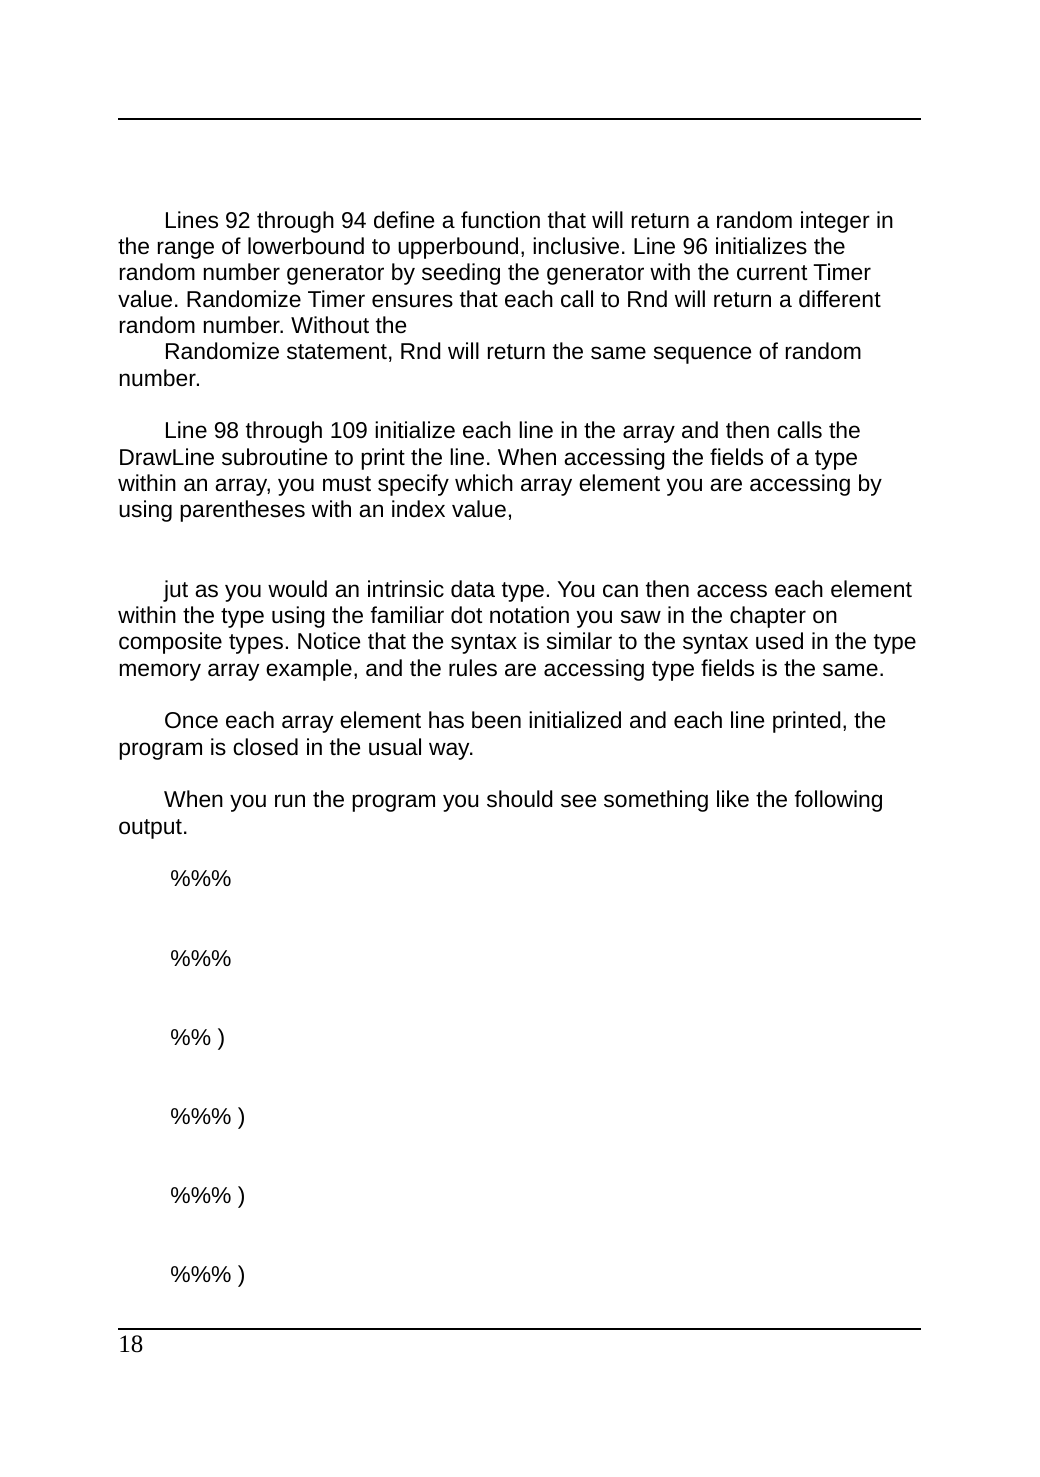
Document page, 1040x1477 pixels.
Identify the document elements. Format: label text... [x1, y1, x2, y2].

text %%% ) [118, 1103, 921, 1129]
text %%% [118, 944, 921, 971]
text Lines 92 through 94 define a function that will return a random integer in the range of lowerbound to upperbound, inclusive. Line 96 initializes the random number generator by seeding the generator with the current Timer value. Randomize Timer ensures that each call to Rnd will return a different random number. Without the [118, 207, 921, 338]
text jut as you would an intrinsic data type. You can then access each element within the type using the familiar dot notation you saw in the chapter on composite types. Notice that the syntax is similar to the syntax used in the type memory array example, and the rules are accessing type fields is the same. [118, 576, 921, 681]
text When you run the program you should see something like the following output. [118, 786, 921, 839]
text %%% ) [118, 1261, 921, 1287]
text Once each array element has been initialized and each line printed, the program is closed in the usual way. [118, 707, 921, 760]
text %%% [118, 865, 921, 892]
text %% ) [118, 1023, 921, 1050]
text Randomize statement, Rnd will return the same sequence of random number. [118, 338, 921, 391]
text Line 98 through 109 initialize each line in the array and then calls the DrawLine subroutine to print the line. When accessing the fields of a type within an array, you must specify which array element you are accessing by using parentheses with an index value, [118, 417, 921, 523]
text %%% ) [118, 1182, 921, 1208]
